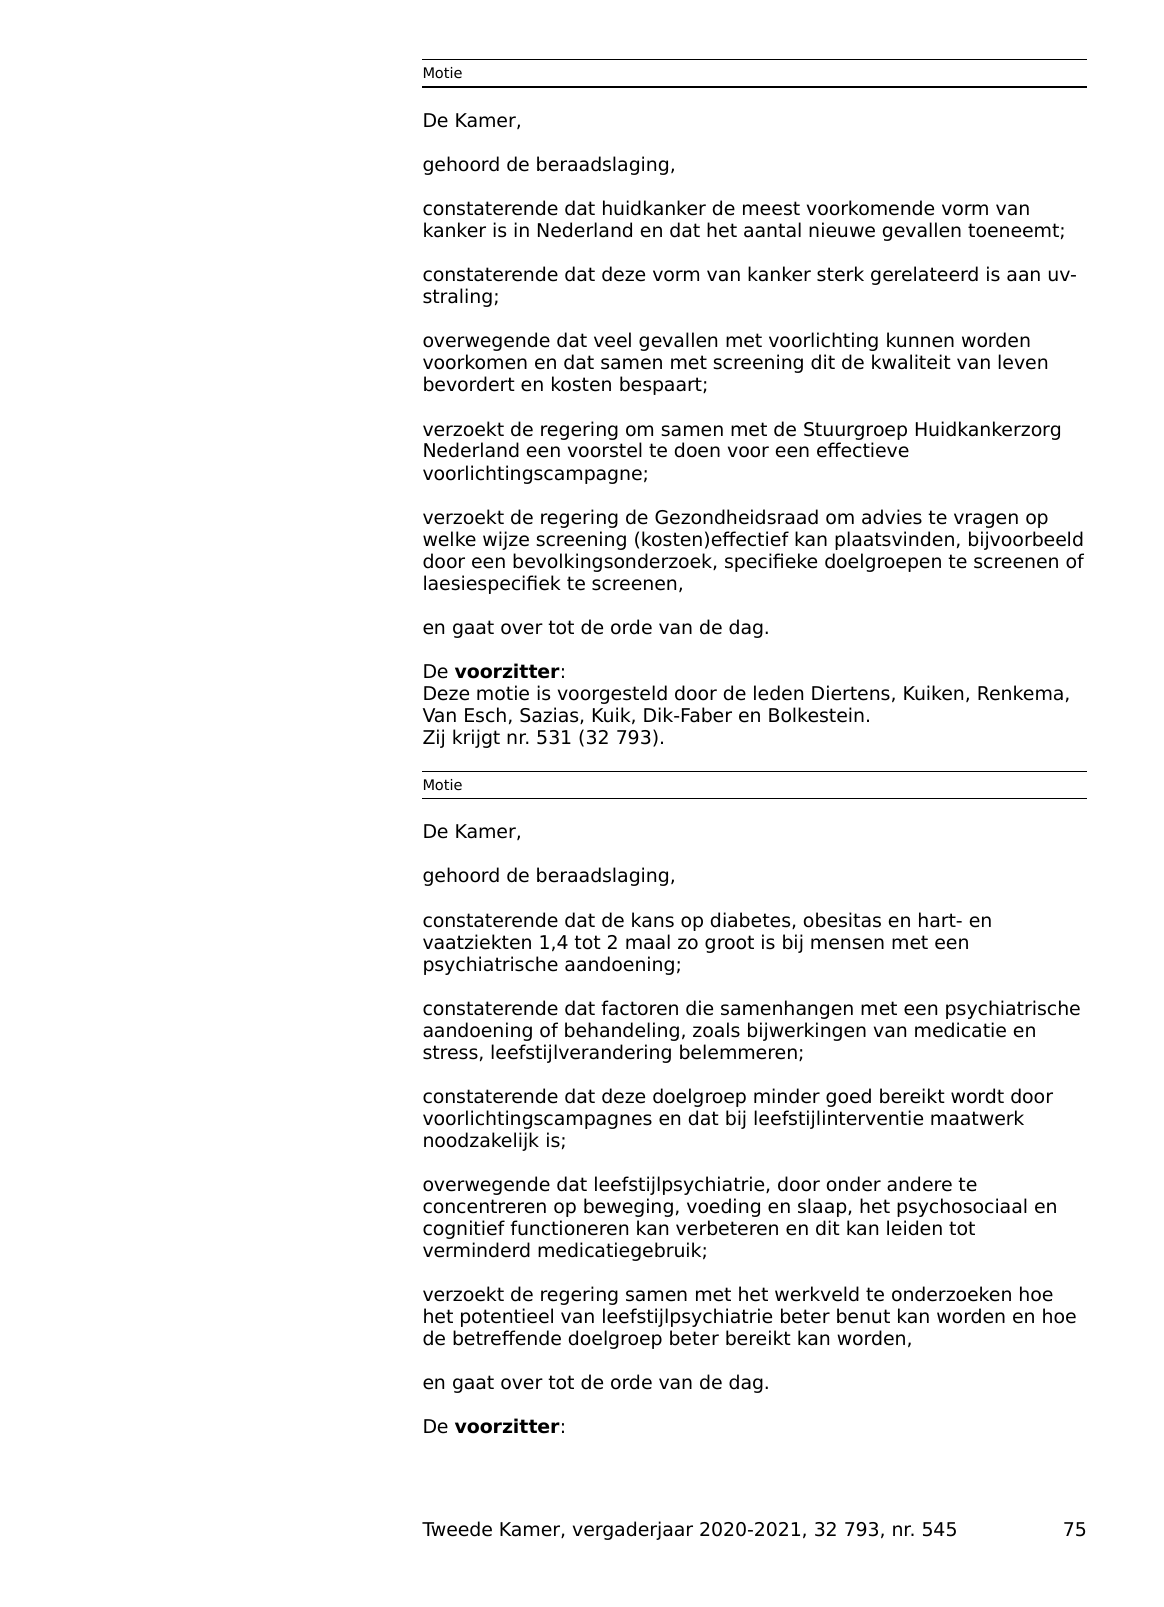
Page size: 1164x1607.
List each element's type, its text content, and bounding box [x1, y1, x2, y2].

text constaterende dat de kans op diabetes, obesitas en hart- en vaatziekten 1,4 tot 2 maal zo groot is bij mensen met een psychiatrische aandoening; [422, 909, 1087, 976]
text gehoord de beraadslaging, [422, 154, 1087, 176]
text constaterende dat factoren die samenhangen met een psychiatrische aandoening of behandeling, zoals bijwerkingen van medicatie en stress, leefstijlverandering belemmeren; [422, 998, 1087, 1064]
text overwegende dat leefstijlpsychiatrie, door onder andere te concentreren op beweging, voeding en slaap, het psychosociaal en cognitief functioneren kan verbeteren en dit kan leiden tot verminderd medicatiegebruik; [422, 1174, 1087, 1262]
text De Kamer, [422, 110, 1087, 132]
text en gaat over tot de orde van de dag. [422, 1372, 1087, 1394]
table_header Motie [422, 60, 1087, 86]
table_header Motie [422, 772, 1087, 798]
text overwegende dat veel gevallen met voorlichting kunnen worden voorkomen en dat samen met screening dit de kwaliteit van leven bevordert en kosten bespaart; [422, 330, 1087, 396]
text verzoekt de regering om samen met de Stuurgroep Huidkankerzorg Nederland een voorstel te doen voor een effectieve voorlichtingscampagne; [422, 418, 1087, 484]
text Zij krijgt nr. 531 (32 793). [422, 727, 1087, 749]
text en gaat over tot de orde van de dag. [422, 617, 1087, 639]
text Deze motie is voorgesteld door de leden Diertens, Kuiken, Renkema, Van Esch, Sazias, Kuik, Dik-Faber en Bolkestein. [422, 683, 1087, 727]
text verzoekt de regering samen met het werkveld te onderzoeken hoe het potentieel van leefstijlpsychiatrie beter benut kan worden en hoe de betreffende doelgroep beter bereikt kan worden, [422, 1284, 1087, 1350]
text De voorzitter: [422, 661, 1087, 683]
text constaterende dat huidkanker de meest voorkomende vorm van kanker is in Nederland en dat het aantal nieuwe gevallen toeneemt; [422, 198, 1087, 242]
text De Kamer, [422, 821, 1087, 843]
text verzoekt de regering de Gezondheidsraad om advies te vragen op welke wijze screening (kosten)effectief kan plaatsvinden, bijvoorbeeld door een bevolkingsonderzoek, specifieke doelgroepen te screenen of laesiespecifiek te screenen, [422, 507, 1087, 594]
text gehoord de beraadslaging, [422, 865, 1087, 887]
text De voorzitter: [422, 1416, 1087, 1438]
text constaterende dat deze doelgroep minder goed bereikt wordt door voorlichtingscampagnes en dat bij leefstijlinterventie maatwerk noodzakelijk is; [422, 1086, 1087, 1152]
text constaterende dat deze vorm van kanker sterk gerelateerd is aan uv-straling; [422, 264, 1087, 308]
